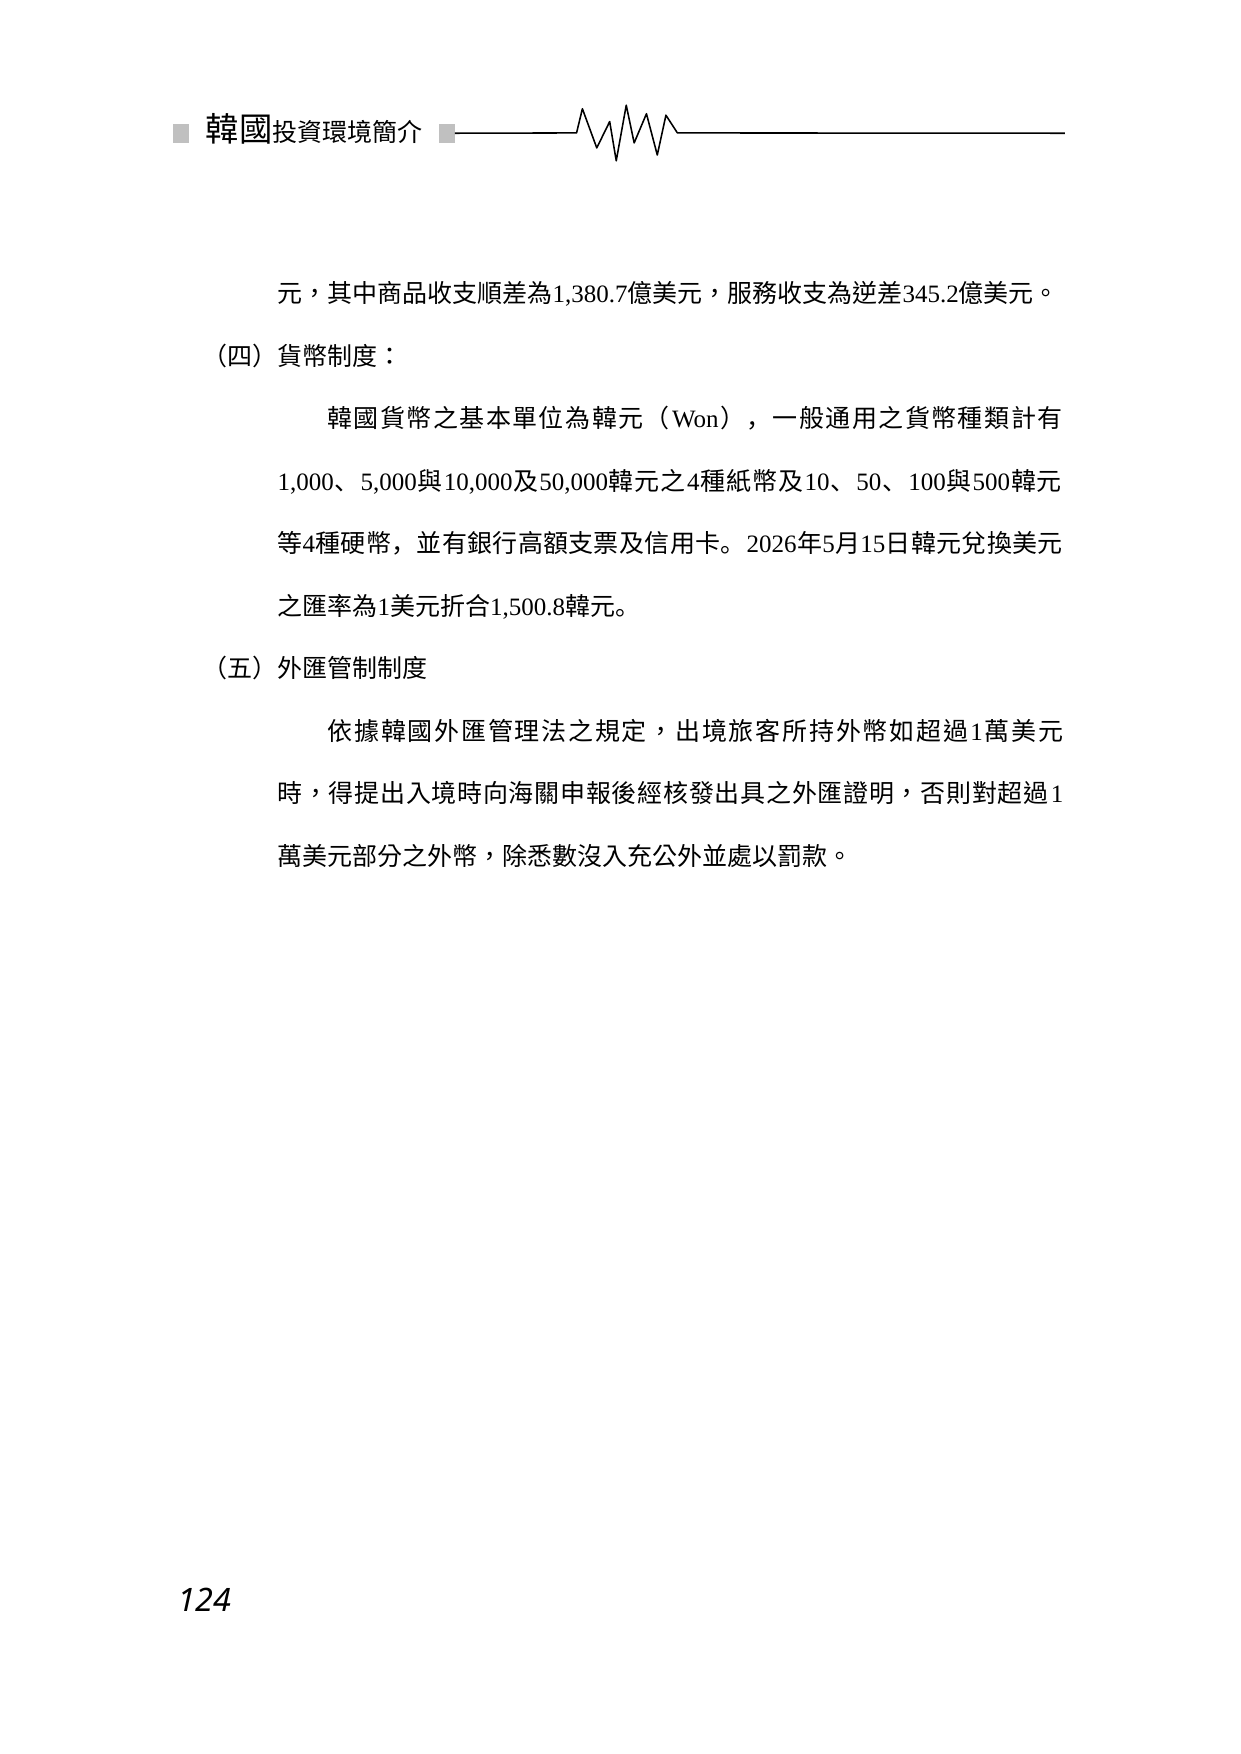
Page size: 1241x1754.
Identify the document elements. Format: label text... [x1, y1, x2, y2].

text （五）外匯管制制度 [202, 625, 1063, 688]
text 依據韓國外匯管理法之規定，出境旅客所持外幣如超過1萬美元時，得提出入境時向海關申報後經核發出具之外匯證明，否則對超過1萬美元部分之外幣，除悉數沒入充公外並處以罰款。 [277, 688, 1063, 875]
text （四）貨幣制度： [202, 313, 1063, 375]
text 元，其中商品收支順差為1,380.7億美元，服務收支為逆差345.2億美元。 [277, 250, 1063, 313]
text 韓國貨幣之基本單位為韓元（Won），一般通用之貨幣種類計有1,000、5,000與10,000及50,000韓元之4種紙幣及10、50、100與500韓元等4種硬幣，並有銀行高額支票及信用卡。2026年5月15日韓元兌換美元之匯率為1美元折合1,500.8韓元。 [277, 375, 1063, 625]
